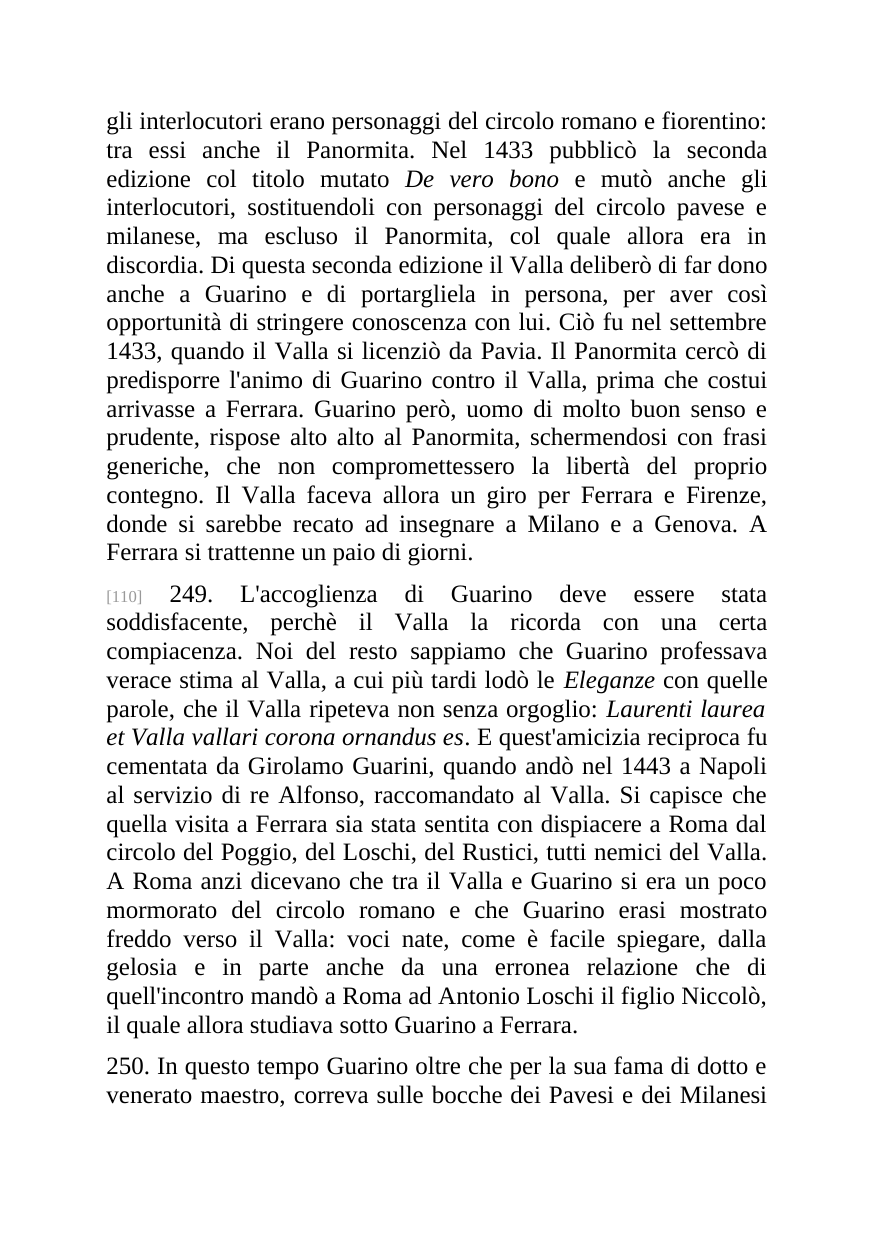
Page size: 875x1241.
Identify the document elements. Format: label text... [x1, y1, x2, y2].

text gli interlocutori erano personaggi del circolo romano e fiorentino: tra essi anche il Panormita. Nel 1433 pubblicò la seconda edizione col titolo mutato De vero bono e mutò anche gli interlocutori, sostituendoli con personaggi del circolo pavese e milanese, ma escluso il Panormita, col quale allora era in discordia. Di questa seconda edizione il Valla deliberò di far dono anche a Guarino e di portargliela in persona, per aver così opportunità di stringere conoscenza con lui. Ciò fu nel settembre 1433, quando il Valla si licenziò da Pavia. Il Panormita cercò di predisporre l'animo di Guarino contro il Valla, prima che costui arrivasse a Ferrara. Guarino però, uomo di molto buon senso e prudente, rispose alto alto al Panormita, schermendosi con frasi generiche, che non compromettessero la libertà del proprio contegno. Il Valla faceva allora un giro per Ferrara e Firenze, donde si sarebbe recato ad insegnare a Milano e a Genova. A Ferrara si trattenne un paio di giorni. [106, 106, 768, 566]
text 250. In questo tempo Guarino oltre che per la sua fama di dotto e venerato maestro, correva sulle bocche dei Pavesi e dei Milanesi [106, 1051, 768, 1109]
text [110] 249. L'accoglienza di Guarino deve essere stata soddisfacente, perchè il Valla la ricorda con una certa compiacenza. Noi del resto sappiamo che Guarino professava verace stima al Valla, a cui più tardi lodò le Eleganze con quelle parole, che il Valla ripeteva non senza orgoglio: Laurenti laurea et Valla vallari corona ornandus es. E quest'amicizia reciproca fu cementata da Girolamo Guarini, quando andò nel 1443 a Napoli al servizio di re Alfonso, raccomandato al Valla. Si capisce che quella visita a Ferrara sia stata sentita con dispiacere a Roma dal circolo del Poggio, del Loschi, del Rustici, tutti nemici del Valla. A Roma anzi dicevano che tra il Valla e Guarino si era un poco mormorato del circolo romano e che Guarino erasi mostrato freddo verso il Valla: voci nate, come è facile spiegare, dalla gelosia e in parte anche da una erronea relazione che di quell'incontro mandò a Roma ad Antonio Loschi il figlio Niccolò, il quale allora studiava sotto Guarino a Ferrara. [106, 579, 768, 1039]
